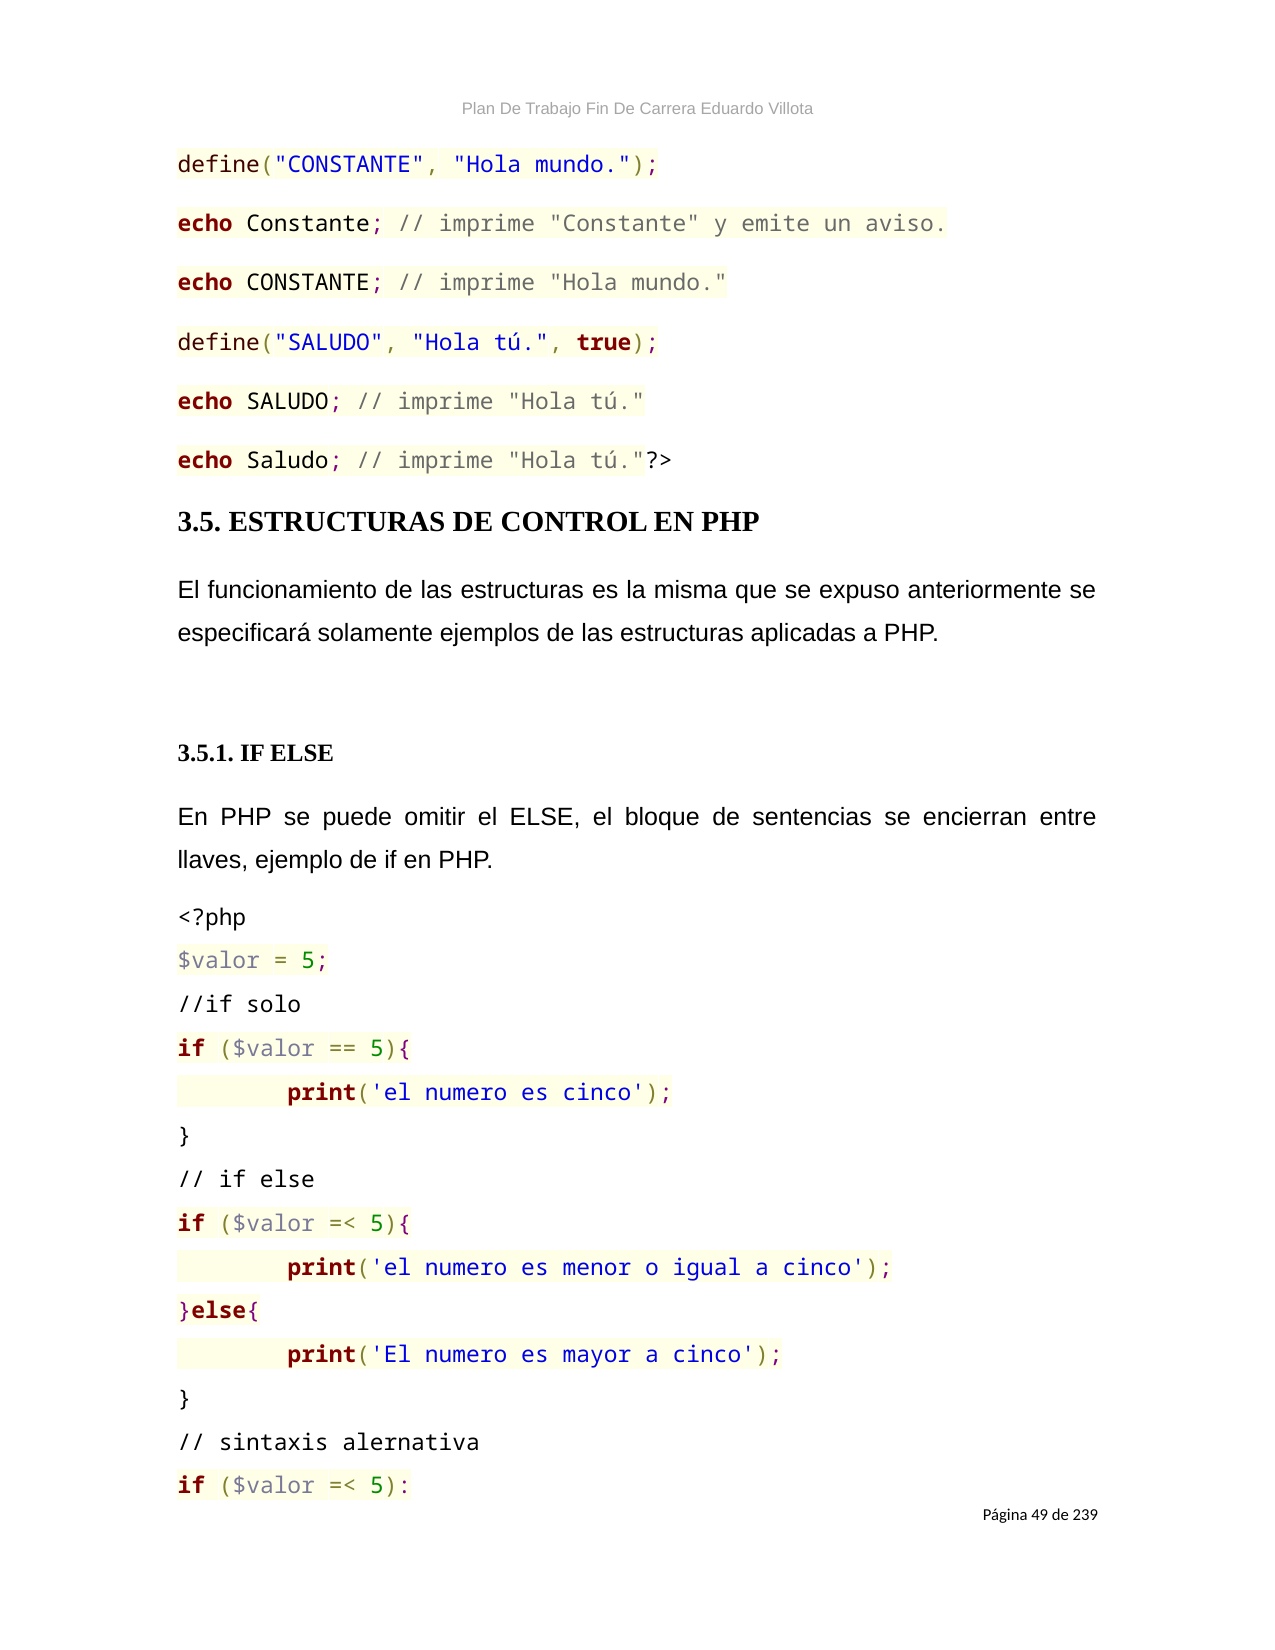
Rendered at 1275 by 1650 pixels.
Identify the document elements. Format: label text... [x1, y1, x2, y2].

text define("SALUDO", "Hola tú.", true); [177, 326, 1098, 357]
text //if solo [177, 988, 1098, 1019]
text echo SALUDO; // imprime "Hola tú." [177, 385, 1098, 416]
text El funcionamiento de las estructuras es la misma que se expuso anteriormente se especificará solamente ejemplos de las estructuras aplicadas a PHP. [177, 575, 1098, 647]
text echo CONSTANTE; // imprime "Hola mundo." [177, 266, 1098, 298]
text } [177, 1119, 1098, 1150]
text 3.5. ESTRUCTURAS DE CONTROL EN PHP [177, 504, 1098, 537]
text print('el numero es cinco'); [177, 1075, 1098, 1107]
text // sintaxis alernativa [177, 1425, 1098, 1457]
text } [177, 1382, 1098, 1413]
text 3.5.1. IF ELSE [177, 738, 1098, 766]
text echo Saludo; // imprime "Hola tú."?> [177, 444, 1098, 476]
text print('el numero es menor o igual a cinco'); [177, 1250, 1098, 1282]
text if ($valor =< 5): [177, 1469, 1098, 1500]
text if ($valor == 5){ [177, 1032, 1098, 1063]
text <?php [177, 900, 1098, 932]
text echo Constante; // imprime "Constante" y emite un aviso. [177, 207, 1098, 238]
text En PHP se puede omitir el ELSE, el bloque de sentencias se encierran entre llaves, ejemplo de if en PHP. [177, 802, 1098, 873]
text print('El numero es mayor a cinco'); [177, 1338, 1098, 1369]
text define("CONSTANTE", "Hola mundo."); [177, 148, 1098, 179]
text $valor = 5; [177, 944, 1098, 975]
text // if else [177, 1163, 1098, 1194]
text }else{ [177, 1294, 1098, 1325]
text if ($valor =< 5){ [177, 1207, 1098, 1238]
